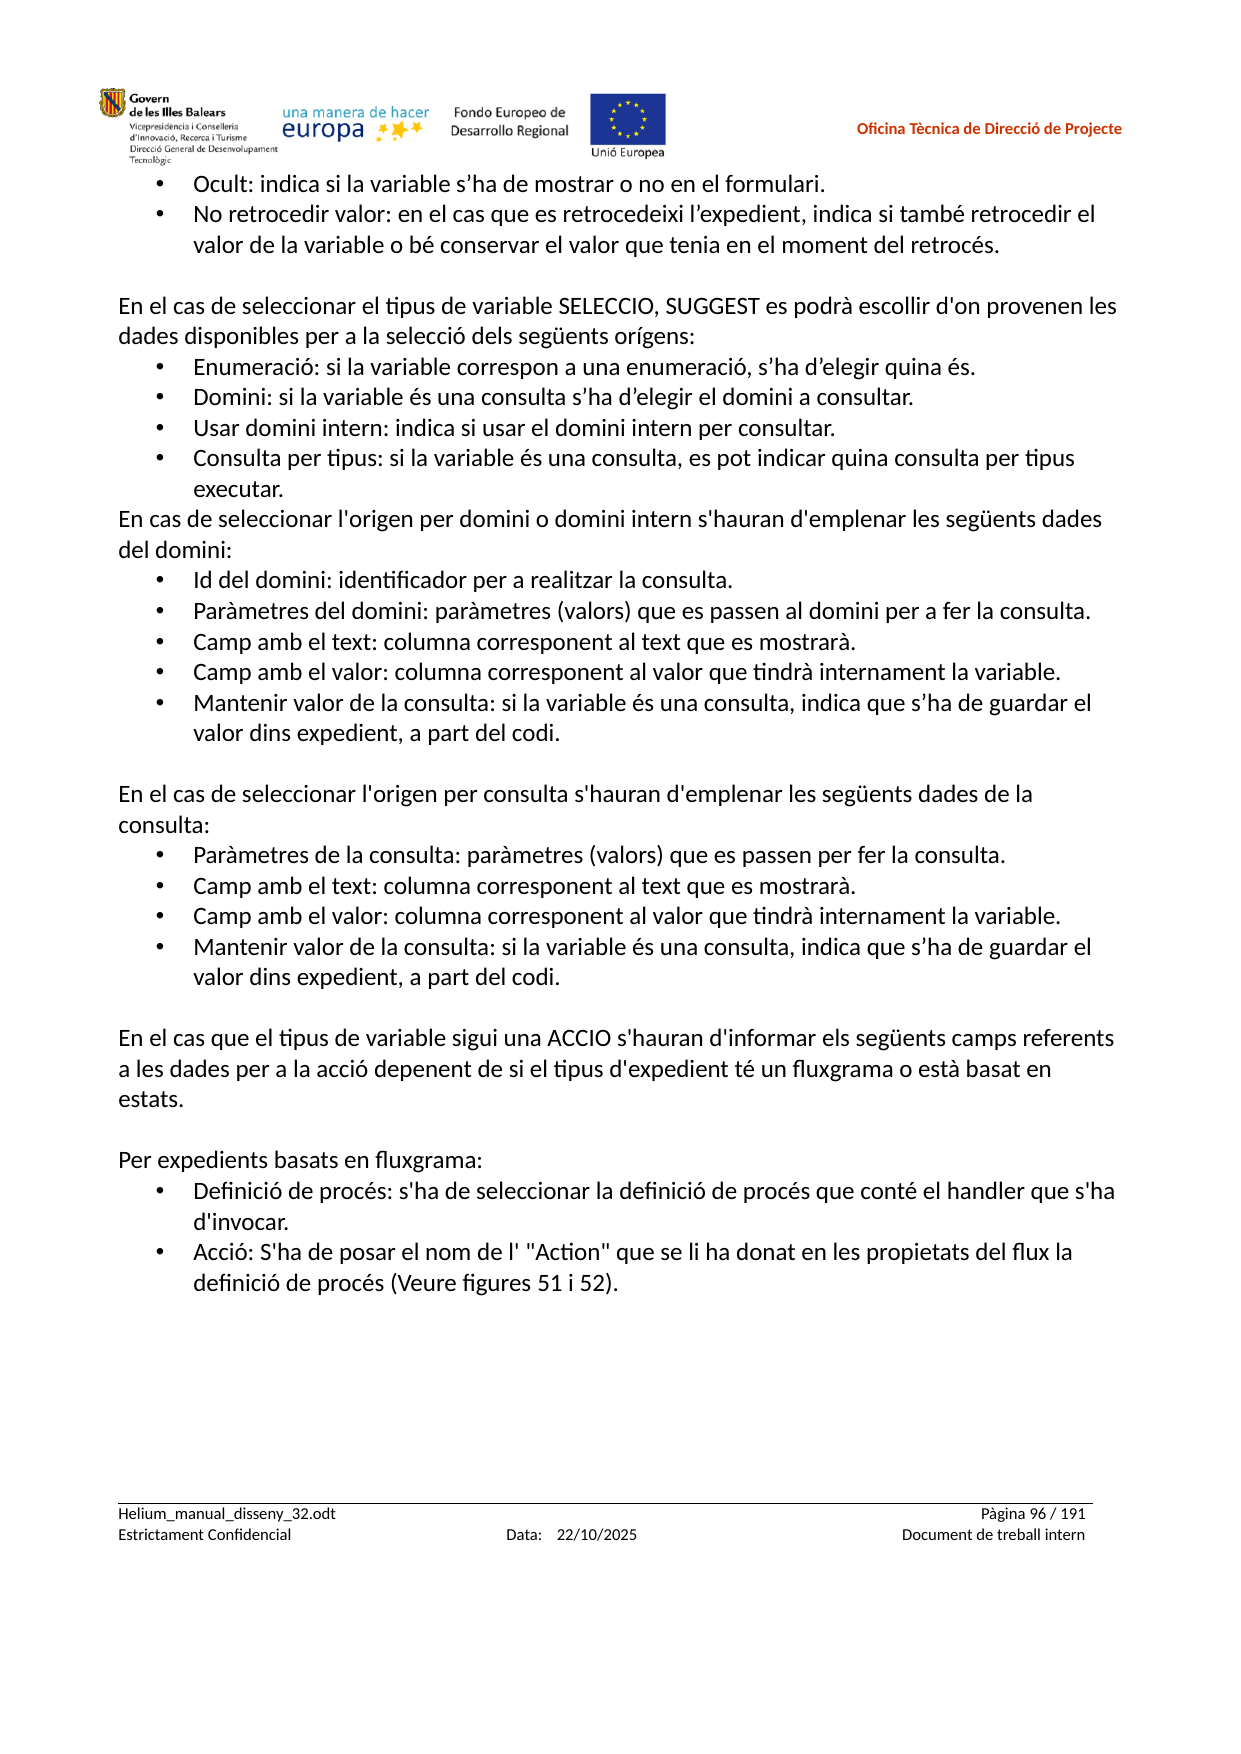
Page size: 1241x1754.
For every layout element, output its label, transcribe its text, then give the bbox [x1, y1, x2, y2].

text En el cas de seleccionar l'origen per consulta s'hauran d'emplenar les següents dades de la consulta: [118, 778, 1122, 839]
text En cas de seleccionar l'origen per domini o domini intern s'hauran d'emplenar les següents dades del domini: [118, 504, 1122, 565]
list Domini: si la variable és una consulta s’ha d’elegir el domini a consultar. [156, 382, 1122, 412]
picture [99, 87, 668, 166]
text En el cas de seleccionar el tipus de variable SELECCIO, SUGGEST es podrà escollir d'on provenen les dades disponibles per a la selecció dels següents orígens: [118, 290, 1122, 351]
list No retrocedir valor: en el cas que es retrocedeixi l’expedient, indica si també retrocedir el valor de la variable o bé conservar el valor que tenia en el moment del retrocés. [156, 198, 1122, 259]
list Acció: S'ha de posar el nom de l' "Action" que se li ha donat en les propietats del flux la definició de procés (Veure figures 51 i 52). [156, 1236, 1122, 1297]
list Camp amb el valor: columna corresponent al valor que tindrà internament la variable. [156, 656, 1122, 687]
list Definició de procés: s'ha de seleccionar la definició de procés que conté el handler que s'ha d'invocar. [156, 1175, 1122, 1236]
list Ocult: indica si la variable s’ha de mostrar o no en el formulari. [156, 168, 1122, 198]
text Per expedients basats en fluxgrama: [118, 1144, 1122, 1175]
list Mantenir valor de la consulta: si la variable és una consulta, indica que s’ha de guardar el valor dins expedient, a part del codi. [156, 687, 1122, 748]
list Camp amb el text: columna corresponent al text que es mostrarà. [156, 870, 1122, 900]
text En el cas que el tipus de variable sigui una ACCIO s'hauran d'informar els següents camps referents a les dades per a la acció depenent de si el tipus d'expedient té un fluxgrama o està basat en estats. [118, 1022, 1122, 1114]
list Paràmetres del domini: paràmetres (valors) que es passen al domini per a fer la consulta. [156, 595, 1122, 626]
list Camp amb el valor: columna corresponent al valor que tindrà internament la variable. [156, 900, 1122, 931]
list Mantenir valor de la consulta: si la variable és una consulta, indica que s’ha de guardar el valor dins expedient, a part del codi. [156, 931, 1122, 992]
list Camp amb el text: columna corresponent al text que es mostrarà. [156, 626, 1122, 656]
list Paràmetres de la consulta: paràmetres (valors) que es passen per fer la consulta. [156, 839, 1122, 870]
list Usar domini intern: indica si usar el domini intern per consultar. [156, 412, 1122, 443]
list Consulta per tipus: si la variable és una consulta, es pot indicar quina consulta per tipus executar. [156, 443, 1122, 504]
list Id del domini: identificador per a realitzar la consulta. [156, 565, 1122, 595]
list Enumeració: si la variable correspon a una enumeració, s’ha d’elegir quina és. [156, 351, 1122, 382]
